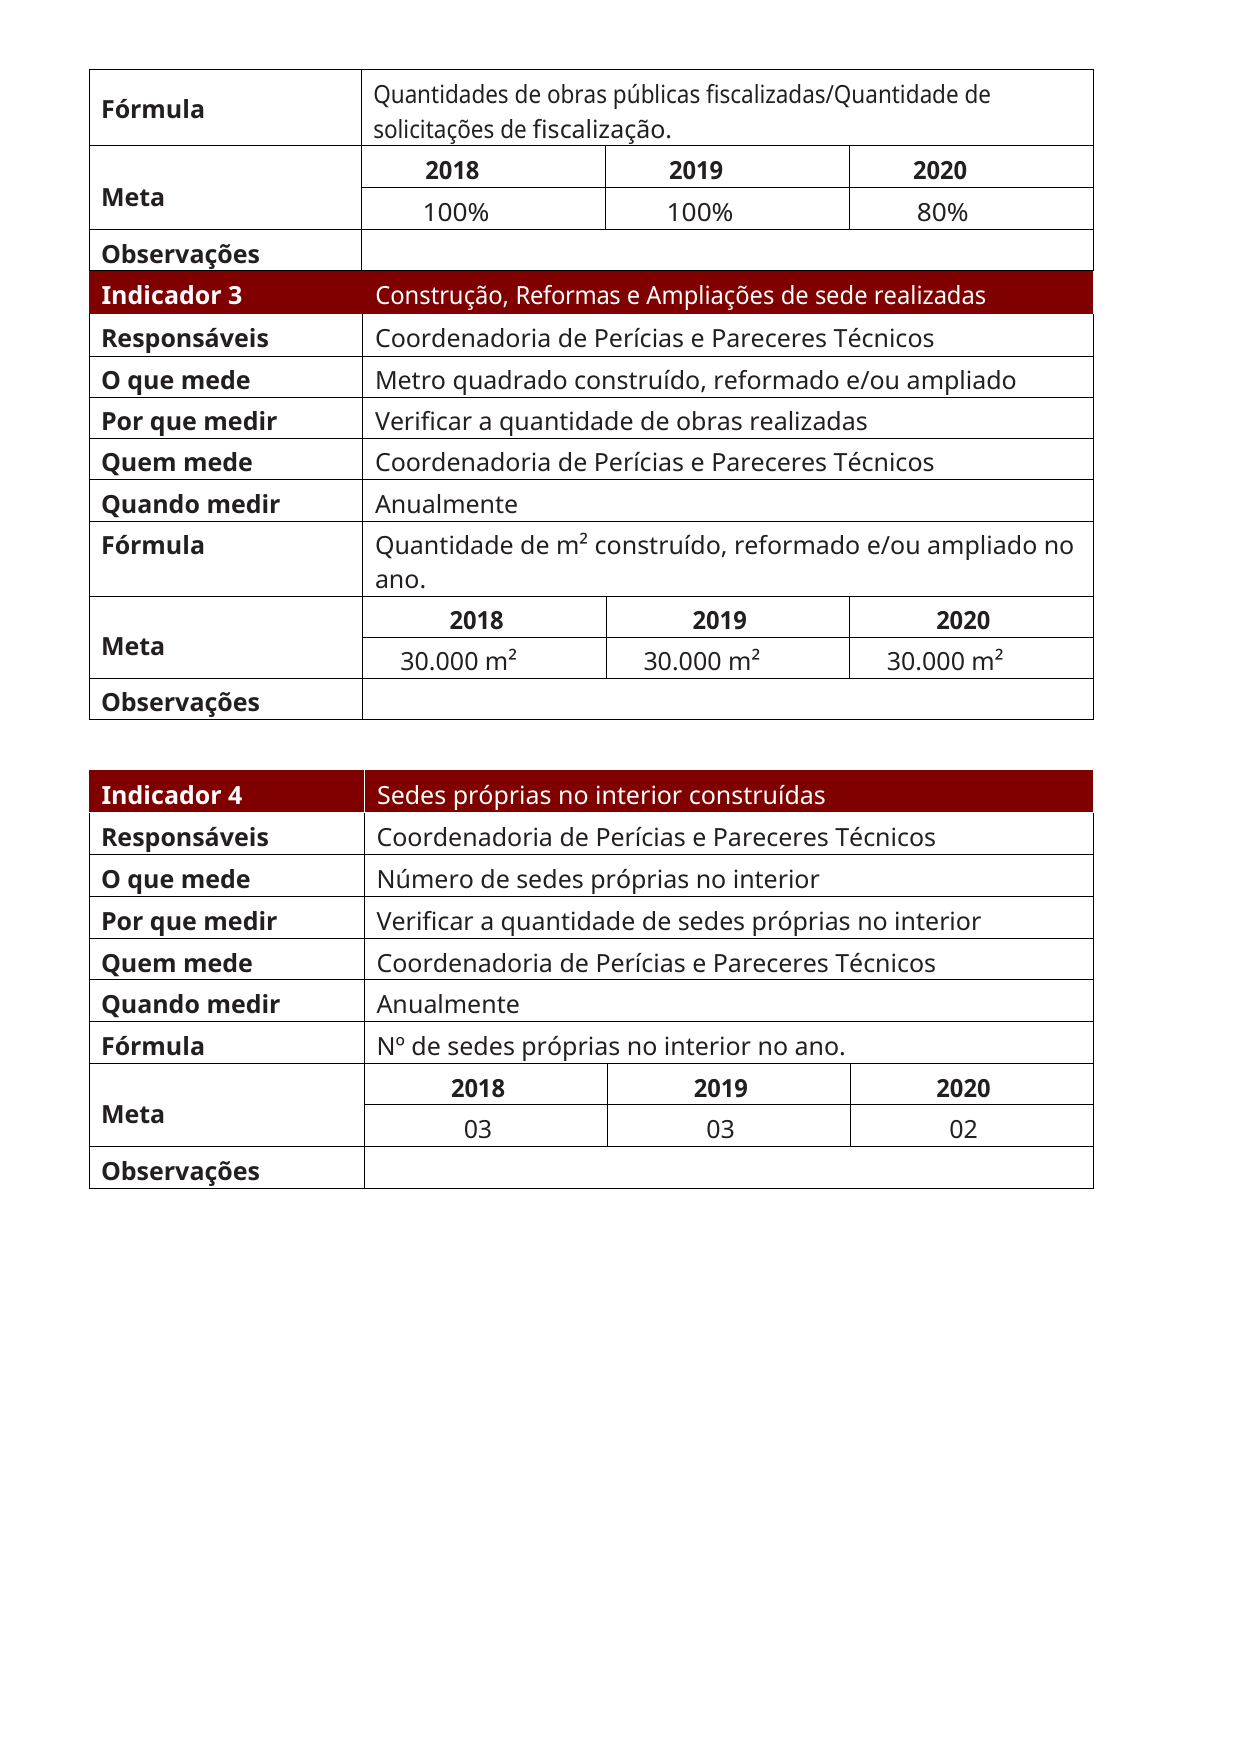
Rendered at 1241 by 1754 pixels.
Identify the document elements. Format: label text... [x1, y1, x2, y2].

table_cell Anualmente [365, 980, 1093, 1021]
table_cell Meta [90, 146, 361, 229]
table_cell Coordenadoria de Perícias e Pareceres Técnicos [365, 813, 1093, 854]
table_cell Fórmula [90, 70, 361, 145]
table_cell [363, 679, 1093, 719]
table_header Sedes próprias no interior construídas [365, 770, 1093, 812]
table_cell 30.000 m² [607, 638, 849, 678]
table_cell 03 [365, 1105, 607, 1146]
table_cell 100% [606, 188, 849, 229]
table_header Construção, Reformas e Ampliações de sede realizadas [363, 271, 1093, 314]
table_cell Metro quadrado construído, reformado e/ou ampliado [363, 357, 1093, 397]
table_cell Quantidades de obras públicas fiscalizadas/Quantidade de solicitações de fiscalização. [362, 70, 1093, 145]
table_cell Anualmente [363, 480, 1093, 521]
table_cell 2019 [608, 1064, 850, 1104]
table_header Indicador 4 [89, 770, 364, 812]
table_cell Verificar a quantidade de sedes próprias no interior [365, 897, 1093, 938]
table_cell Fórmula [90, 1022, 364, 1063]
table_cell Número de sedes próprias no interior [365, 855, 1093, 896]
table_cell Quando medir [90, 980, 364, 1021]
table_cell Observações [90, 679, 362, 719]
table_cell Nº de sedes próprias no interior no ano. [365, 1022, 1093, 1063]
table_cell O que mede [90, 357, 362, 397]
table_header Indicador 3 [89, 271, 363, 314]
table_cell Quando medir [90, 480, 362, 521]
table_cell Responsáveis [90, 813, 364, 854]
table_cell 2018 [362, 146, 605, 187]
table_cell Por que medir [90, 398, 362, 438]
table_cell Meta [90, 597, 362, 678]
table_cell Coordenadoria de Perícias e Pareceres Técnicos [363, 439, 1093, 479]
table_cell Observações [90, 230, 361, 270]
table_cell 2019 [607, 597, 849, 637]
table_cell 03 [608, 1105, 850, 1146]
table_cell Coordenadoria de Perícias e Pareceres Técnicos [363, 314, 1093, 356]
table_cell Fórmula [90, 522, 362, 596]
table_cell Quantidade de m² construído, reformado e/ou ampliado no ano. [363, 522, 1093, 596]
table_cell 02 [851, 1105, 1093, 1146]
table_cell Observações [90, 1147, 364, 1188]
table_cell Quem mede [90, 439, 362, 479]
table_cell [365, 1147, 1093, 1188]
table_cell Verificar a quantidade de obras realizadas [363, 398, 1093, 438]
table_cell 2020 [850, 146, 1093, 187]
table_cell Quem mede [90, 939, 364, 979]
table_cell 100% [362, 188, 605, 229]
table_cell Responsáveis [90, 314, 362, 356]
table_cell 80% [850, 188, 1093, 229]
table_cell 2018 [363, 597, 606, 637]
table_cell Coordenadoria de Perícias e Pareceres Técnicos [365, 939, 1093, 979]
table_cell O que mede [90, 855, 364, 896]
table_cell 30.000 m² [850, 638, 1093, 678]
table_cell 2020 [851, 1064, 1093, 1104]
table_cell 30.000 m² [363, 638, 606, 678]
table_cell Por que medir [90, 897, 364, 938]
table_cell 2018 [365, 1064, 607, 1104]
table_cell [362, 230, 1093, 270]
table_cell Meta [90, 1064, 364, 1146]
table_cell 2019 [606, 146, 849, 187]
table_cell 2020 [850, 597, 1093, 637]
